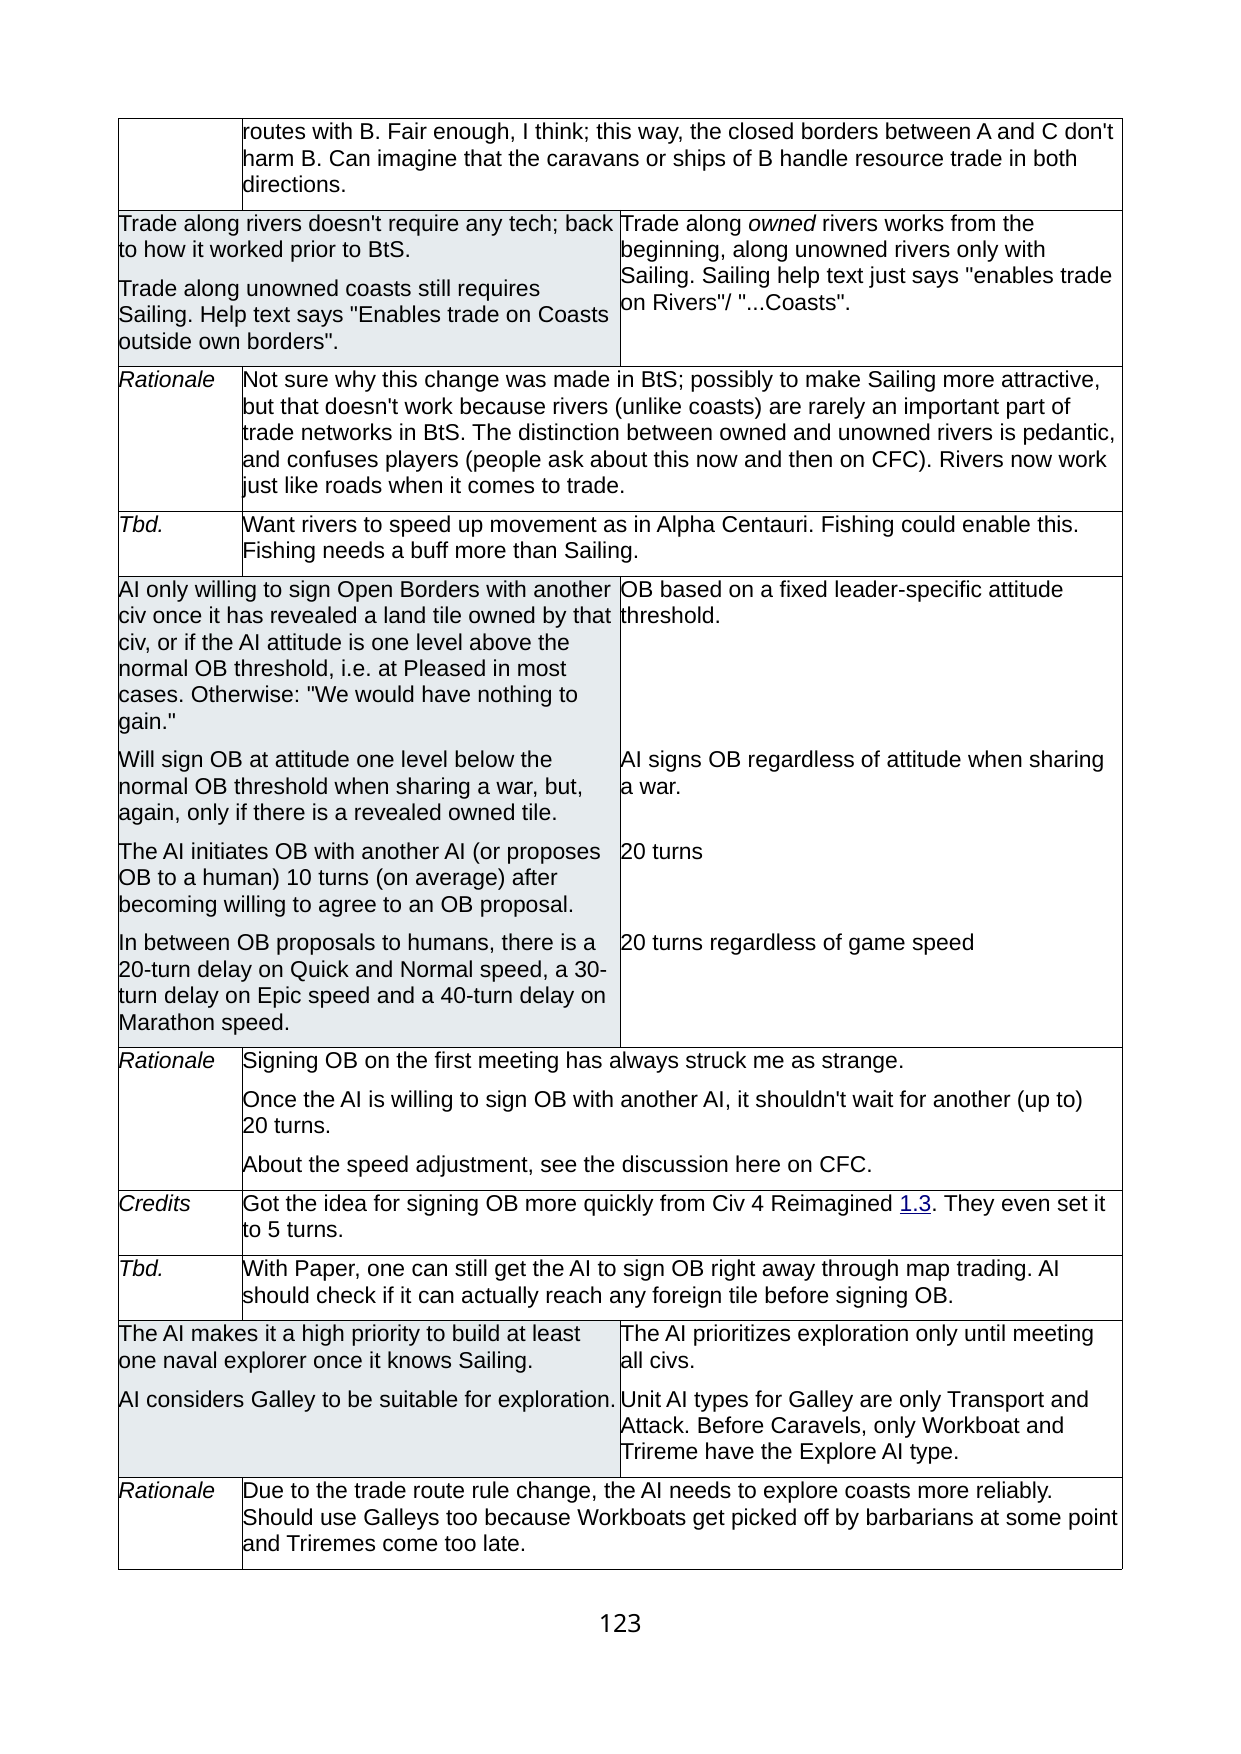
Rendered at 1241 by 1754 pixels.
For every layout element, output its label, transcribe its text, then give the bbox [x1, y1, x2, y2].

table_cell Want rivers to speed up movement as in Alpha Centauri. Fishing could enable this. Fishing needs a buff more than Sailing. [243, 512, 1122, 576]
table_cell The AI prioritizes exploration only until meeting all civs. Unit AI types for Galley are only Transport and Attack. Before Caravels, only Workboat and Trireme have the Explore AI type. [621, 1321, 1122, 1477]
table_cell Rationale [119, 1478, 242, 1568]
table_cell [119, 119, 242, 210]
table_cell Trade along owned rivers works from the beginning, along unowned rivers only with Sailing. Sailing help text just says "enables trade on Rivers"/ "...Coasts". [621, 211, 1122, 366]
table_cell Tbd. [119, 512, 242, 576]
table_cell With Paper, one can still get the AI to sign OB right away through map trading. AI should check if it can actually reach any foreign tile before signing OB. [243, 1256, 1122, 1320]
table_cell Credits [119, 1191, 242, 1255]
table_cell Trade along rivers doesn't require any tech; back to how it worked prior to BtS. Trade along unowned coasts still requires Sailing. Help text says "Enables trade on Coasts outside own borders". [119, 211, 620, 366]
table_cell OB based on a fixed leader-specific attitude threshold. AI signs OB regardless of attitude when sharing a war. 20 turns 20 turns regardless of game speed [621, 577, 1122, 1047]
table_cell AI only willing to sign Open Borders with another civ once it has revealed a land tile owned by that civ, or if the AI attitude is one level above the normal OB threshold, i.e. at Pleased in most cases. Otherwise: "We would have nothing to gain." Will sign OB at attitude one level below the normal OB threshold when sharing a war, but, again, only if there is a revealed owned tile. The AI initiates OB with another AI (or proposes OB to a human) 10 turns (on average) after becoming willing to agree to an OB proposal. In between OB proposals to humans, there is a 20-turn delay on Quick and Normal speed, a 30-turn delay on Epic speed and a 40-turn delay on Marathon speed. [119, 577, 620, 1047]
table_cell Not sure why this change was made in BtS; possibly to make Sailing more attractive, but that doesn't work because rivers (unlike coasts) are rarely an important part of trade networks in BtS. The distinction between owned and unowned rivers is pedantic, and confuses players (people ask about this now and then on CFC). Rivers now work just like roads when it comes to trade. [243, 367, 1122, 511]
table_cell The AI makes it a high priority to build at least one naval explorer once it knows Sailing. AI considers Galley to be suitable for exploration. [119, 1321, 620, 1477]
table_cell routes with B. Fair enough, I think; this way, the closed borders between A and C don't harm B. Can imagine that the caravans or ships of B handle resource trade in both directions. [243, 119, 1122, 210]
table_cell Signing OB on the first meeting has always struck me as strange. Once the AI is willing to sign OB with another AI, it shouldn't wait for another (up to) 20 turns. About the speed adjustment, see the discussion here on CFC. [243, 1048, 1122, 1190]
table_cell Rationale [119, 367, 242, 511]
table_cell Due to the trade route rule change, the AI needs to explore coasts more reliably. Should use Galleys too because Workboats get picked off by barbarians at some point and Triremes come too late. [243, 1478, 1122, 1568]
table_cell Got the idea for signing OB more quickly from Civ 4 Reimagined 1.3. They even set it to 5 turns. [243, 1191, 1122, 1255]
table_cell Rationale [119, 1048, 242, 1190]
table_cell Tbd. [119, 1256, 242, 1320]
